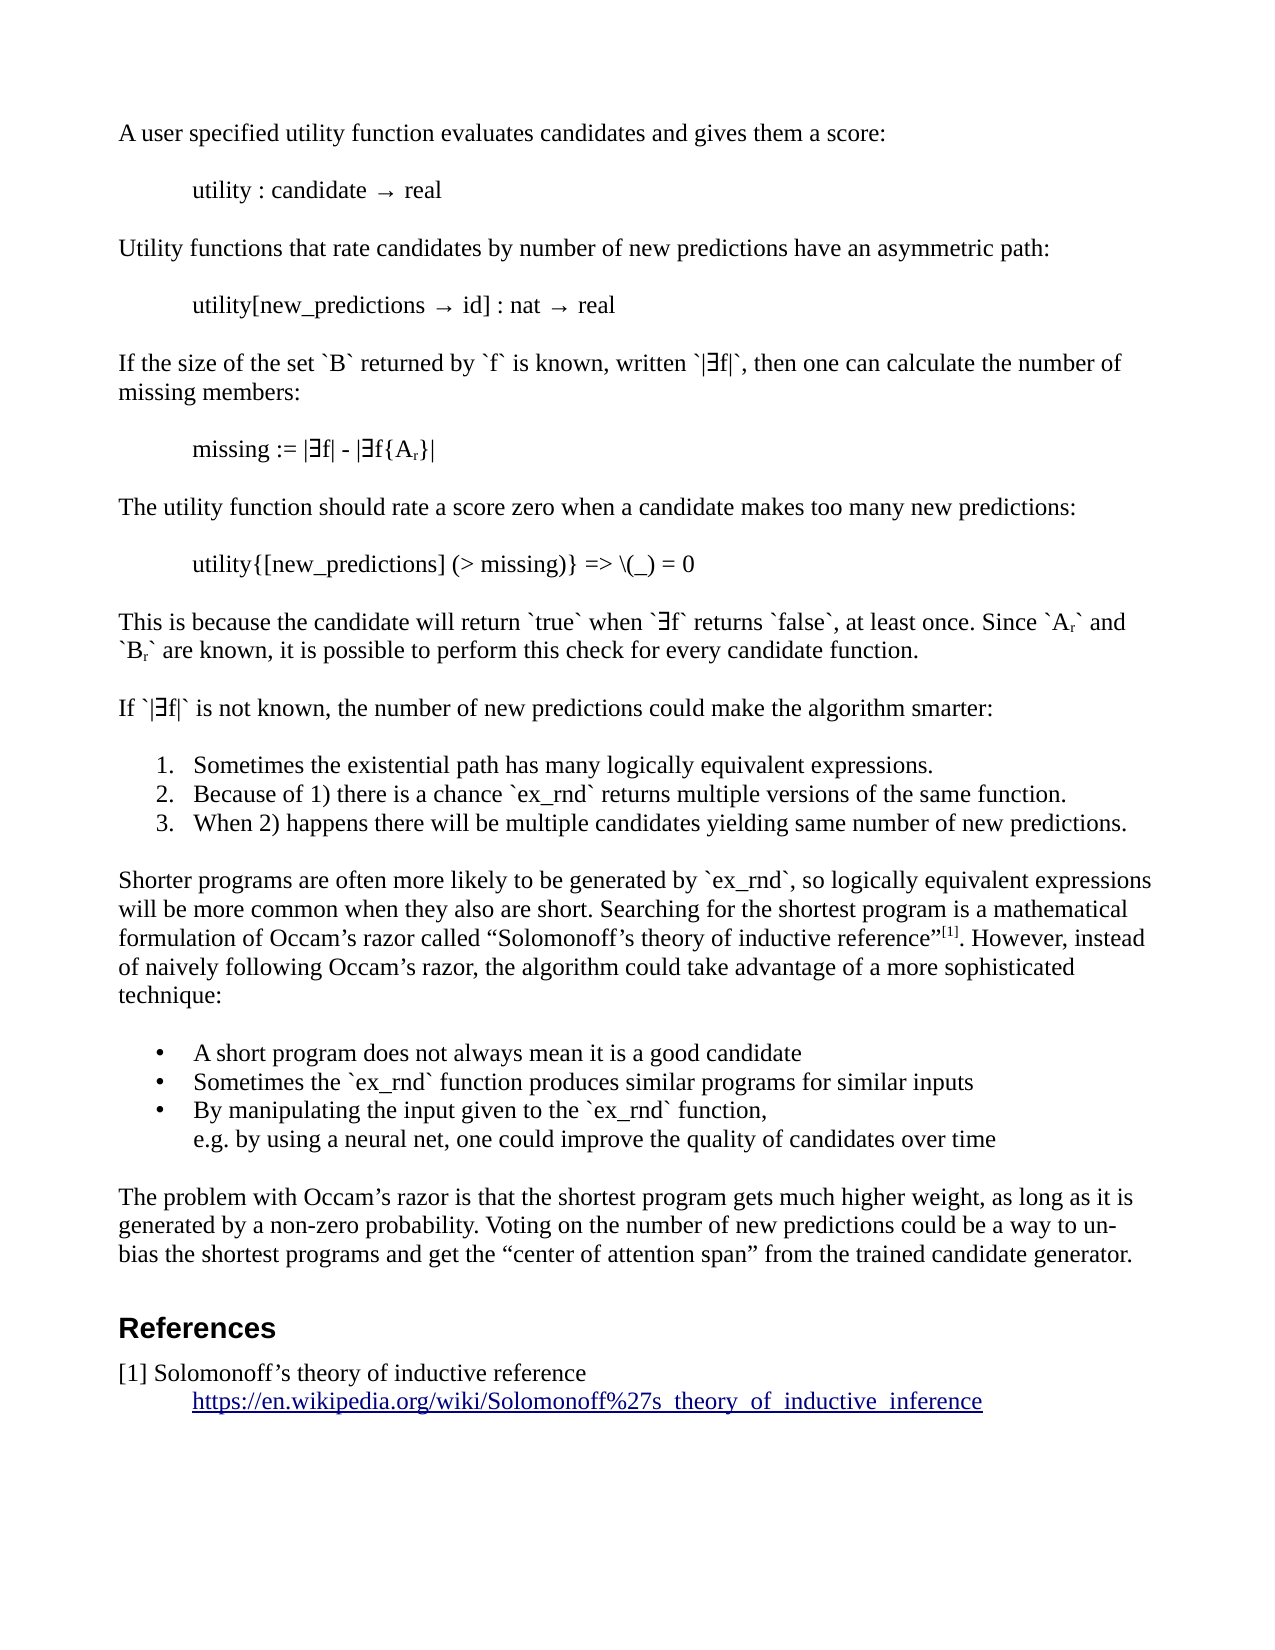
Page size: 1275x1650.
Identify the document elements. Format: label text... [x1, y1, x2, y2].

subtitle References [118, 1311, 1157, 1345]
text Shorter programs are often more likely to be generated by `ex_rnd`, so logically equivalent expressions will be more common when they also are short. Searching for the shortest program is a mathematical formulation of Occam’s razor called “Solomonoff’s theory of inductive reference”[1]. However, instead of naively following Occam’s razor, the algorithm could take advantage of a more sophisticated technique: [118, 866, 1157, 1009]
list Because of 1) there is a chance `ex_rnd` returns multiple versions of the same function. [156, 779, 1157, 808]
text missing := |∃f| - |∃f{Ar}| [118, 434, 1157, 463]
text The utility function should rate a score zero when a candidate makes too many new predictions: [118, 492, 1157, 521]
text utility{[new_predictions] (> missing)} => \(_) = 0 [118, 549, 1157, 578]
text Utility functions that rate candidates by number of new predictions have an asymmetric path: [118, 233, 1157, 262]
list By manipulating the input given to the `ex_rnd` function, e.g. by using a neural net, one could improve the quality of candidates over time [156, 1096, 1157, 1153]
text This is because the candidate will return `true` when `∃f` returns `false`, at least once. Since `Ar` and `Br` are known, it is possible to perform this check for every candidate function. [118, 607, 1157, 664]
text utility[new_predictions → id] : nat → real [118, 291, 1157, 319]
text If `|∃f|` is not known, the number of new predictions could make the algorithm smarter: [118, 693, 1157, 722]
text A user specified utility function evaluates candidates and gives them a score: [118, 118, 1157, 147]
text utility : candidate → real [118, 176, 1157, 204]
list Sometimes the existential path has many logically equivalent expressions. [156, 751, 1157, 779]
text [1] Solomonoff’s theory of inductive reference https://en.wikipedia.org/wiki/Solomonoff%27s_theory_of_inductive_inference [118, 1358, 1157, 1415]
list When 2) happens there will be multiple candidates yielding same number of new predictions. [156, 808, 1157, 837]
list A short program does not always mean it is a good candidate [156, 1038, 1157, 1067]
text The problem with Occam’s razor is that the shortest program gets much higher weight, as long as it is generated by a non-zero probability. Voting on the number of new predictions could be a way to un-bias the shortest programs and get the “center of attention span” from the trained candidate generator. [118, 1182, 1157, 1268]
text If the size of the set `B` returned by `f` is known, written `|∃f|`, then one can calculate the number of missing members: [118, 348, 1157, 406]
list Sometimes the `ex_rnd` function produces similar programs for similar inputs [156, 1067, 1157, 1096]
